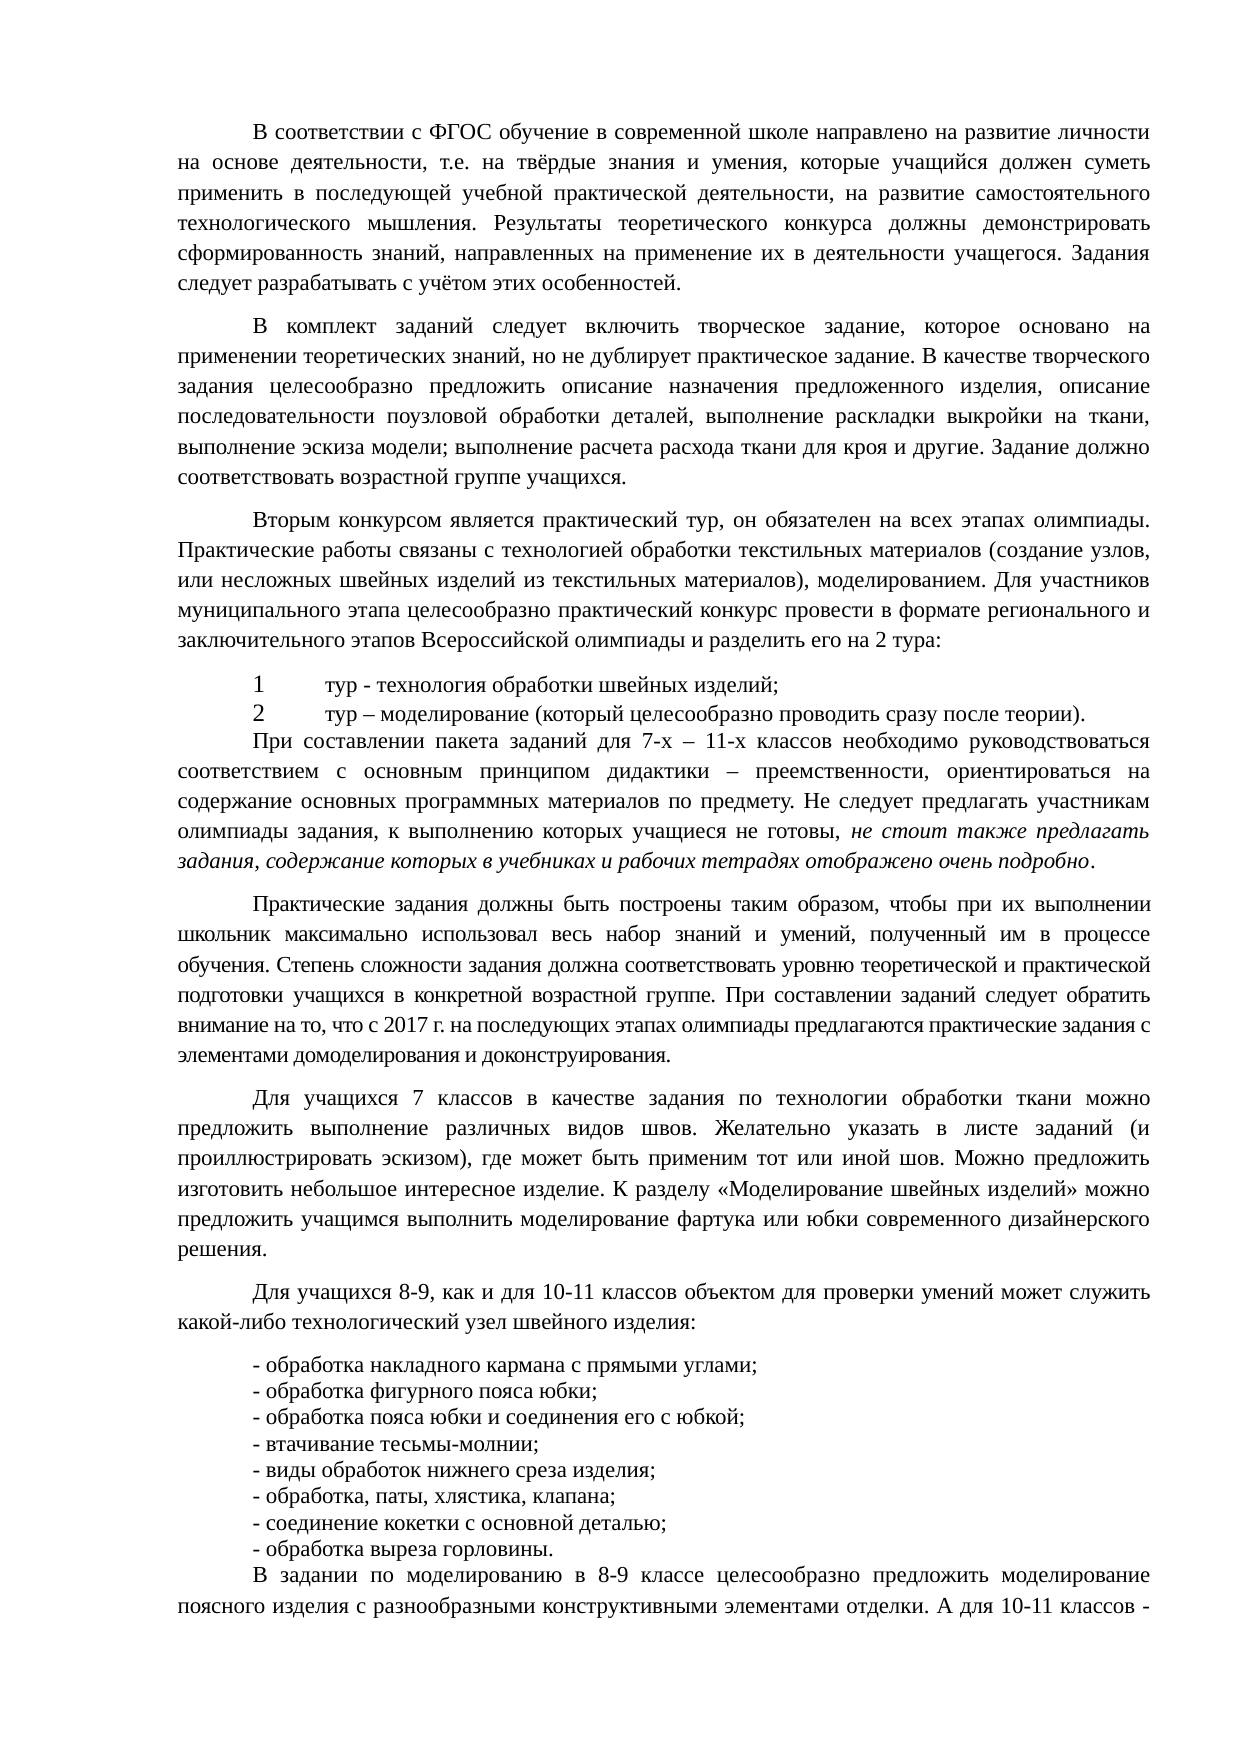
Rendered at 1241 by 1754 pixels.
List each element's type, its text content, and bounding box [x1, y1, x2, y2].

list - обработка выреза горловины. [177, 1535, 1152, 1561]
list тур – моделирование (который целесообразно проводить сразу после теории). [177, 698, 1152, 727]
list тур - технология обработки швейных изделий; [177, 669, 1152, 698]
text При составлении пакета заданий для 7-х – 11-х классов необходимо руководствоваться соответствием с основным принципом дидактики – преемственности, ориентироваться на содержание основных программных материалов по предмету. Не следует предлагать участникам олимпиады задания, к выполнению которых учащиеся не готовы, не стоит также предлагать задания, содержание которых в учебниках и рабочих тетрадях отображено очень подробно. [177, 727, 1152, 874]
list - виды обработок нижнего среза изделия; [177, 1456, 1152, 1482]
list - обработка накладного кармана с прямыми углами; [177, 1351, 1152, 1377]
list - обработка пояса юбки и соединения его с юбкой; [177, 1403, 1152, 1430]
list - втачивание тесьмы-молнии; [177, 1430, 1152, 1456]
text Вторым конкурсом является практический тур, он обязателен на всех этапах олимпиады. Практические работы связаны с технологией обработки текстильных материалов (создание узлов, или несложных швейных изделий из текстильных материалов), моделированием. Для участников муниципального этапа целесообразно практический конкурс провести в формате регионального и заключительного этапов Всероссийской олимпиады и разделить его на 2 тура: [177, 506, 1152, 653]
list - обработка фигурного пояса юбки; [177, 1377, 1152, 1403]
text Для учащихся 8-9, как и для 10-11 классов объектом для проверки умений может служить какой-либо технологический узел швейного изделия: [177, 1278, 1152, 1334]
list - обработка, паты, хлястика, клапана; [177, 1482, 1152, 1509]
text В соответствии с ФГОС обучение в современной школе направлено на развитие личности на основе деятельности, т.е. на твёрдые знания и умения, которые учащийся должен суметь применить в последующей учебной практической деятельности, на развитие самостоятельного технологического мышления. Результаты теоретического конкурса должны демонстрировать сформированность знаний, направленных на применение их в деятельности учащегося. Задания следует разрабатывать с учётом этих особенностей. [177, 118, 1152, 296]
text В задании по моделированию в 8-9 классе целесообразно предложить моделирование поясного изделия с разнообразными конструктивными элементами отделки. А для 10-11 классов [177, 1561, 1152, 1618]
text В комплект заданий следует включить творческое задание, которое основано на применении теоретических знаний, но не дублирует практическое задание. В качестве творческого задания целесообразно предложить описание назначения предложенного изделия, описание последовательности поузловой обработки деталей, выполнение раскладки выкройки на ткани, выполнение эскиза модели; выполнение расчета расхода ткани для кроя и другие. Задание должно соответствовать возрастной группе учащихся. [177, 312, 1152, 489]
list - соединение кокетки с основной деталью; [177, 1509, 1152, 1535]
text Практические задания должны быть построены таким образом, чтобы при их выполнении школьник максимально использовал весь набор знаний и умений, полученный им в процессе обучения. Степень сложности задания должна соответствовать уровню теоретической и практической подготовки учащихся в конкретной возрастной группе. При составлении заданий следует обратить внимание на то, что с 2017 г. на последующих этапах олимпиады предлагаются практические задания с элементами домоделирования и доконструирования. [177, 890, 1152, 1068]
text Для учащихся 7 классов в качестве задания по технологии обработки ткани можно предложить выполнение различных видов швов. Желательно указать в листе заданий (и проиллюстрировать эскизом), где может быть применим тот или иной шов. Можно предложить изготовить небольшое интересное изделие. К разделу «Моделирование швейных изделий» можно предложить учащимся выполнить моделирование фартука или юбки современного дизайнерского решения. [177, 1084, 1152, 1261]
